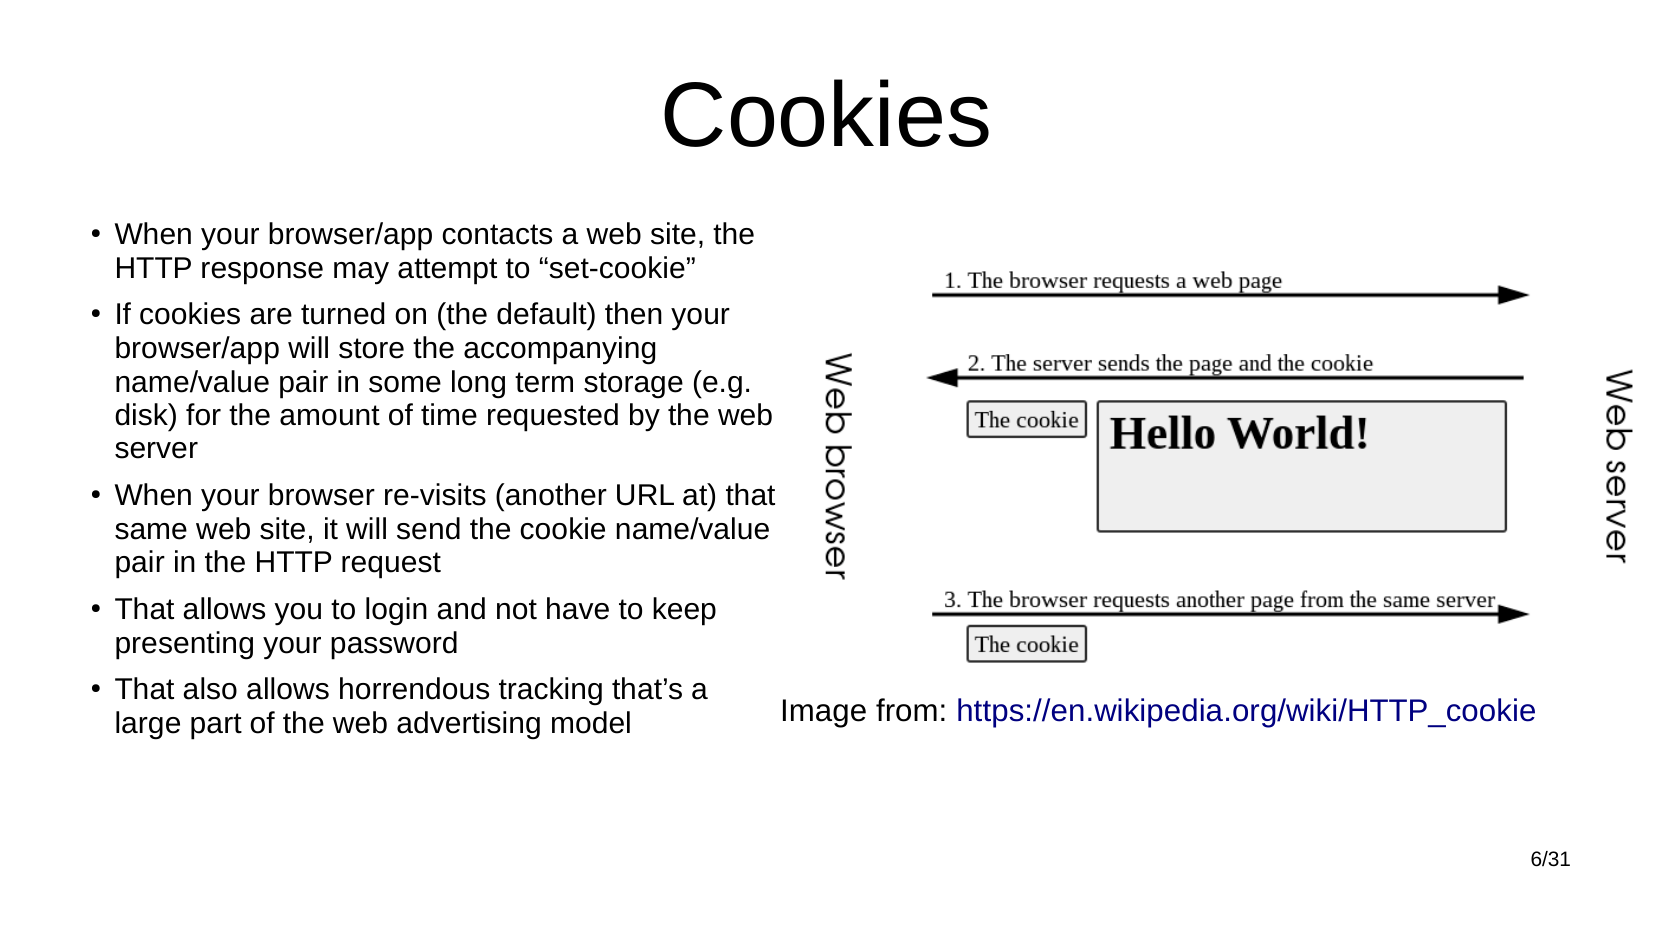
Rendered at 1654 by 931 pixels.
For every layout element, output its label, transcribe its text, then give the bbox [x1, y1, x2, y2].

list When your browser/app contacts a web site, the HTTP response may attempt to “set-cookie” If cookies are turned on (the default) then your browser/app will store the accompanying name/value pair in some long term storage (e.g. disk) for the amount of time requested by the web server When your browser re-visits (another URL at) that same web site, it will send the cookie name/value pair in the HTTP request That allows you to login and not have to keep presenting your password That also allows horrendous tracking that’s a large part of the web advertising model [82, 217, 780, 758]
picture [814, 236, 1642, 697]
text_box Image from: https://en.wikipedia.org/wiki/HTTP_cookie [720, 685, 1607, 827]
title Cookies [82, 37, 1571, 193]
